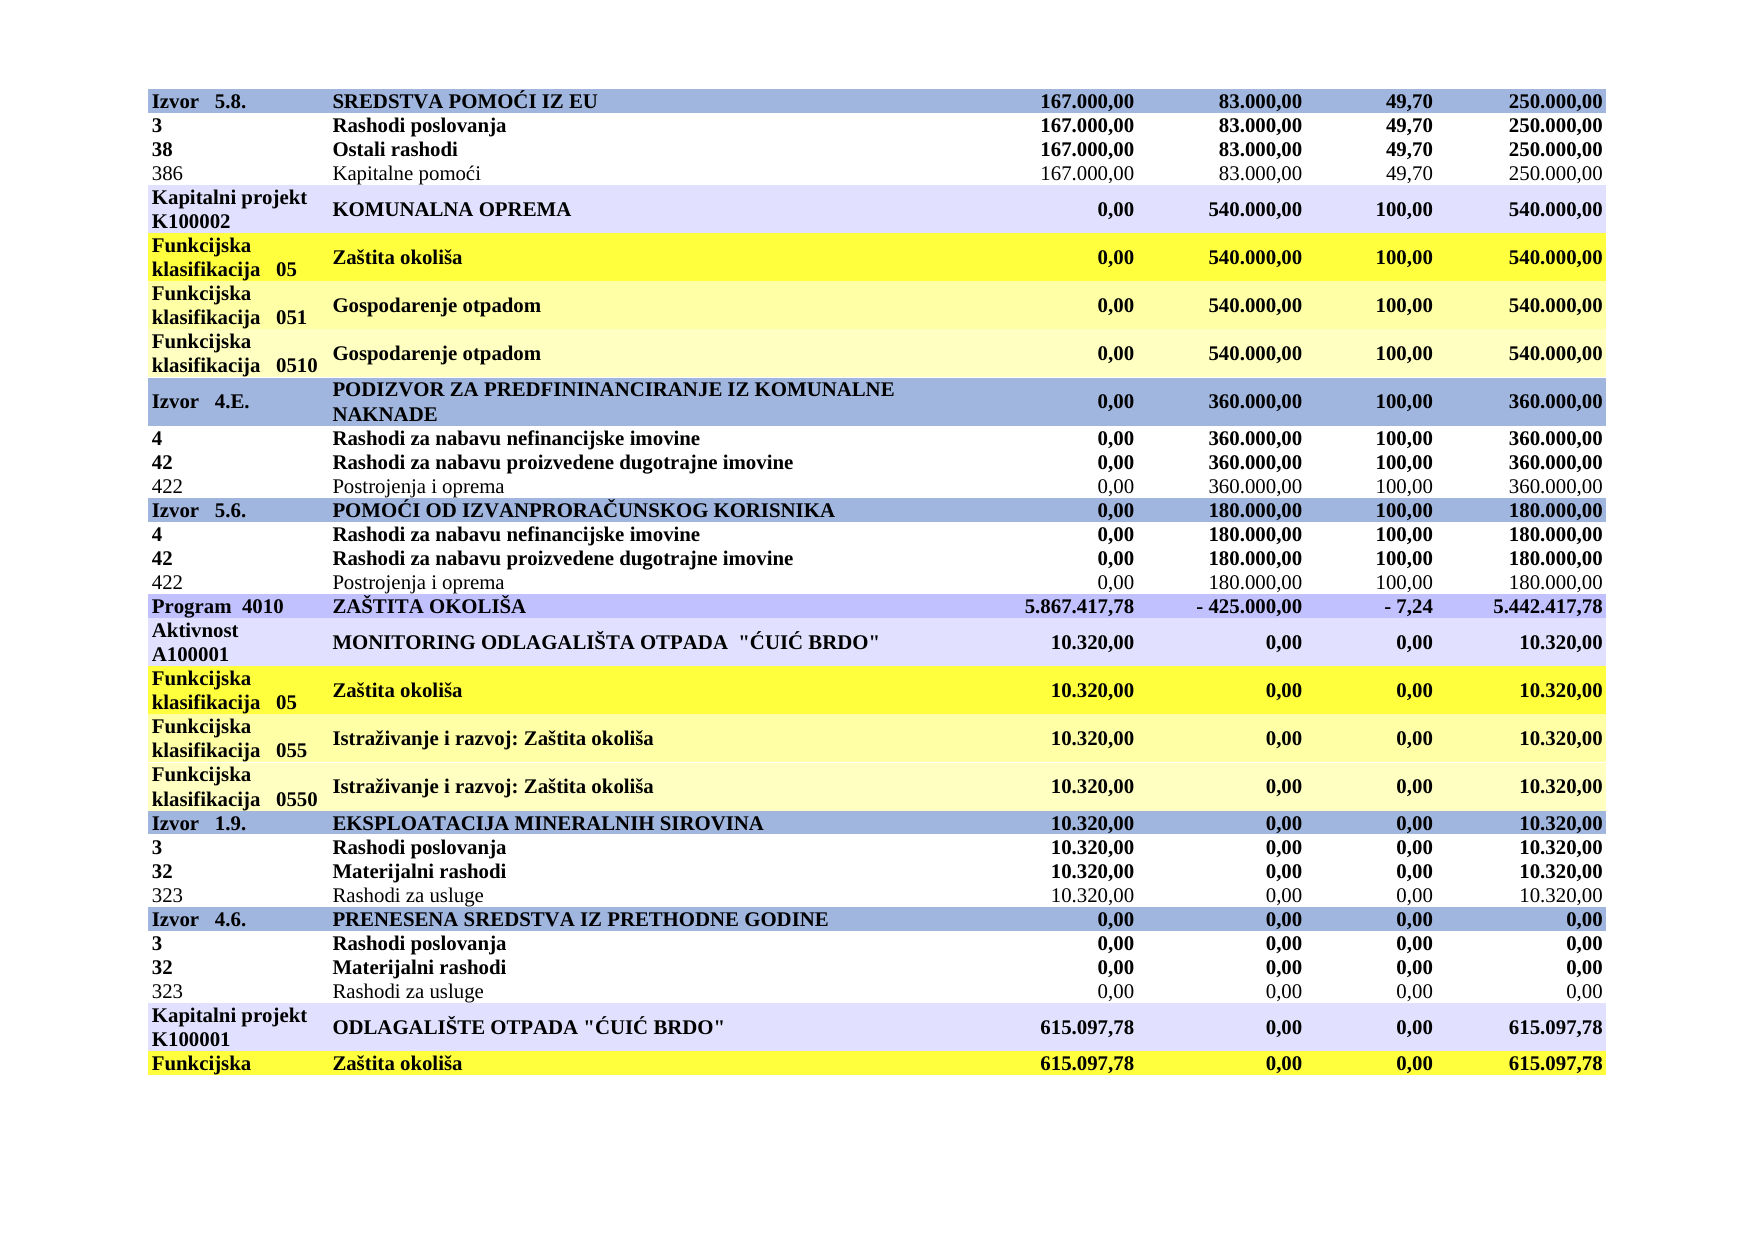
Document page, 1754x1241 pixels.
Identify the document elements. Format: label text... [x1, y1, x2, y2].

table_cell 323 [148, 883, 328, 907]
table_cell 83.000,00 [1138, 161, 1306, 185]
table_cell Gospodarenje otpadom [328, 281, 968, 329]
table_cell Izvor 5.6. [148, 498, 328, 522]
table_cell Rashodi za nabavu proizvedene dugotrajne imovine [328, 546, 968, 570]
table_cell 360.000,00 [1138, 426, 1306, 449]
table_cell 100,00 [1306, 378, 1437, 426]
table_cell 100,00 [1306, 474, 1437, 498]
table_cell Rashodi za usluge [328, 883, 968, 907]
table_cell 4 [148, 426, 328, 449]
table_cell 0,00 [1138, 763, 1306, 811]
table_cell 0,00 [1138, 907, 1306, 931]
table_cell 0,00 [968, 498, 1138, 522]
table_cell 180.000,00 [1138, 522, 1306, 546]
table_cell 180.000,00 [1437, 546, 1606, 570]
table_cell 0,00 [1306, 883, 1437, 907]
table_cell 10.320,00 [968, 811, 1138, 834]
table_cell 10.320,00 [968, 835, 1138, 859]
table_cell 360.000,00 [1437, 426, 1606, 449]
table_cell 615.097,78 [1437, 1003, 1606, 1051]
table_cell 42 [148, 450, 328, 474]
table_cell 540.000,00 [1437, 233, 1606, 281]
table_cell Rashodi za usluge [328, 979, 968, 1003]
table_cell 49,70 [1306, 89, 1437, 113]
table_cell Rashodi poslovanja [328, 113, 968, 137]
table_cell 0,00 [1437, 979, 1606, 1003]
table_cell 0,00 [1306, 811, 1437, 834]
table_cell 250.000,00 [1437, 113, 1606, 137]
table_cell 0,00 [1306, 955, 1437, 979]
table_cell Rashodi za nabavu nefinancijske imovine [328, 426, 968, 449]
table_cell 32 [148, 859, 328, 883]
table_cell 10.320,00 [1437, 883, 1606, 907]
table_cell 250.000,00 [1437, 137, 1606, 161]
table_cell PRENESENA SREDSTVA IZ PRETHODNE GODINE [328, 907, 968, 931]
table_cell Zaštita okoliša [328, 233, 968, 281]
table_cell 100,00 [1306, 498, 1437, 522]
table_cell Postrojenja i oprema [328, 474, 968, 498]
table_cell 10.320,00 [1437, 811, 1606, 834]
table_cell 323 [148, 979, 328, 1003]
table_cell Kapitalni projekt K100001 [148, 1003, 328, 1051]
table_cell 0,00 [1138, 666, 1306, 714]
table_cell 3 [148, 931, 328, 955]
table_cell 386 [148, 161, 328, 185]
table_cell Rashodi poslovanja [328, 835, 968, 859]
table_cell Rashodi za nabavu proizvedene dugotrajne imovine [328, 450, 968, 474]
table_cell 0,00 [1138, 955, 1306, 979]
table_cell 10.320,00 [968, 666, 1138, 714]
table_cell Kapitalni projekt K100002 [148, 185, 328, 233]
table_cell ZAŠTITA OKOLIŠA [328, 594, 968, 618]
table_cell 0,00 [1138, 811, 1306, 834]
table_cell 615.097,78 [968, 1051, 1138, 1075]
table_cell 0,00 [1306, 907, 1437, 931]
table_cell EKSPLOATACIJA MINERALNIH SIROVINA [328, 811, 968, 834]
table_cell Kapitalne pomoći [328, 161, 968, 185]
table_cell 360.000,00 [1138, 450, 1306, 474]
table_cell 0,00 [968, 979, 1138, 1003]
table_cell Istraživanje i razvoj: Zaštita okoliša [328, 763, 968, 811]
table_cell 10.320,00 [968, 763, 1138, 811]
table_cell 0,00 [1306, 666, 1437, 714]
table_cell 100,00 [1306, 281, 1437, 329]
table_cell 100,00 [1306, 426, 1437, 449]
table_cell 167.000,00 [968, 113, 1138, 137]
table_cell 0,00 [968, 546, 1138, 570]
table_cell 0,00 [968, 522, 1138, 546]
table_cell Funkcijska klasifikacija 0510 [148, 329, 328, 377]
table_cell 0,00 [1437, 907, 1606, 931]
table_cell 10.320,00 [1437, 835, 1606, 859]
table_cell 615.097,78 [968, 1003, 1138, 1051]
table_cell 100,00 [1306, 522, 1437, 546]
table_cell 100,00 [1306, 546, 1437, 570]
table_cell 540.000,00 [1437, 185, 1606, 233]
table_cell 5.867.417,78 [968, 594, 1138, 618]
table_cell 0,00 [1138, 835, 1306, 859]
table_cell 360.000,00 [1437, 378, 1606, 426]
table_cell 180.000,00 [1437, 498, 1606, 522]
table_cell 167.000,00 [968, 137, 1138, 161]
table_cell 0,00 [1306, 1003, 1437, 1051]
table_cell Funkcijska klasifikacija 0550 [148, 763, 328, 811]
table_cell 0,00 [968, 931, 1138, 955]
table_cell 49,70 [1306, 137, 1437, 161]
table_cell Funkcijska klasifikacija 055 [148, 714, 328, 762]
table_cell 100,00 [1306, 570, 1437, 594]
table_cell 0,00 [1138, 931, 1306, 955]
table_cell Rashodi poslovanja [328, 931, 968, 955]
table_cell Zaštita okoliša [328, 1051, 968, 1075]
table_cell 540.000,00 [1437, 281, 1606, 329]
table_cell 180.000,00 [1437, 522, 1606, 546]
table_cell 3 [148, 835, 328, 859]
table_cell 180.000,00 [1138, 498, 1306, 522]
table_cell 540.000,00 [1138, 281, 1306, 329]
table_cell 10.320,00 [968, 859, 1138, 883]
table_cell 0,00 [968, 450, 1138, 474]
table_cell Program 4010 [148, 594, 328, 618]
table_cell Izvor 4.E. [148, 378, 328, 426]
table_cell MONITORING ODLAGALIŠTA OTPADA "ĆUIĆ BRDO" [328, 618, 968, 666]
table_cell 0,00 [1138, 714, 1306, 762]
table_cell 540.000,00 [1138, 185, 1306, 233]
table_cell 0,00 [968, 233, 1138, 281]
table_cell 167.000,00 [968, 161, 1138, 185]
table_cell 0,00 [1306, 714, 1437, 762]
table_cell 0,00 [968, 570, 1138, 594]
table_cell 5.442.417,78 [1437, 594, 1606, 618]
table_cell 540.000,00 [1138, 233, 1306, 281]
table_cell 83.000,00 [1138, 113, 1306, 137]
table_cell Materijalni rashodi [328, 859, 968, 883]
table_cell 360.000,00 [1437, 474, 1606, 498]
table_cell 0,00 [968, 474, 1138, 498]
table_cell 540.000,00 [1138, 329, 1306, 377]
table_cell Izvor 1.9. [148, 811, 328, 834]
table_cell Izvor 5.8. [148, 89, 328, 113]
table_cell 3 [148, 113, 328, 137]
table_cell 10.320,00 [1437, 763, 1606, 811]
table_cell 0,00 [968, 426, 1138, 449]
table_cell 0,00 [968, 378, 1138, 426]
table_cell Aktivnost A100001 [148, 618, 328, 666]
table_cell 4 [148, 522, 328, 546]
table_cell 180.000,00 [1437, 570, 1606, 594]
table_cell 422 [148, 474, 328, 498]
table_cell 0,00 [1306, 979, 1437, 1003]
table_cell 250.000,00 [1437, 89, 1606, 113]
table_cell 49,70 [1306, 161, 1437, 185]
table_cell 10.320,00 [968, 618, 1138, 666]
table_cell Ostali rashodi [328, 137, 968, 161]
table_cell 0,00 [1306, 763, 1437, 811]
table_cell 0,00 [1306, 1051, 1437, 1075]
table_cell - 7,24 [1306, 594, 1437, 618]
table_cell 0,00 [968, 955, 1138, 979]
table_cell 360.000,00 [1437, 450, 1606, 474]
table_cell 10.320,00 [968, 883, 1138, 907]
table_cell 38 [148, 137, 328, 161]
table_cell 0,00 [1306, 618, 1437, 666]
table_cell 540.000,00 [1437, 329, 1606, 377]
table_cell 10.320,00 [1437, 714, 1606, 762]
table_cell 100,00 [1306, 329, 1437, 377]
table_cell 360.000,00 [1138, 378, 1306, 426]
table_cell 100,00 [1306, 233, 1437, 281]
table_cell 0,00 [1437, 931, 1606, 955]
table_cell 10.320,00 [1437, 859, 1606, 883]
table_cell 0,00 [1138, 883, 1306, 907]
table_cell 0,00 [1306, 859, 1437, 883]
table_cell 0,00 [1138, 1003, 1306, 1051]
table_cell ODLAGALIŠTE OTPADA "ĆUIĆ BRDO" [328, 1003, 968, 1051]
table_cell 360.000,00 [1138, 474, 1306, 498]
table_cell 180.000,00 [1138, 546, 1306, 570]
table_cell 0,00 [1306, 931, 1437, 955]
table_cell 0,00 [968, 329, 1138, 377]
table_cell Funkcijska klasifikacija 05 [148, 666, 328, 714]
table_cell PODIZVOR ZA PREDFININANCIRANJE IZ KOMUNALNE NAKNADE [328, 378, 968, 426]
table_cell 100,00 [1306, 450, 1437, 474]
table_cell Postrojenja i oprema [328, 570, 968, 594]
table_cell Rashodi za nabavu nefinancijske imovine [328, 522, 968, 546]
table_cell 0,00 [1437, 955, 1606, 979]
table_cell 250.000,00 [1437, 161, 1606, 185]
table_cell 83.000,00 [1138, 137, 1306, 161]
table_cell 100,00 [1306, 185, 1437, 233]
table_cell 0,00 [968, 281, 1138, 329]
table_cell Gospodarenje otpadom [328, 329, 968, 377]
table_cell 32 [148, 955, 328, 979]
table_cell 10.320,00 [1437, 618, 1606, 666]
table_cell Izvor 4.6. [148, 907, 328, 931]
table_cell 0,00 [1138, 979, 1306, 1003]
table_cell 180.000,00 [1138, 570, 1306, 594]
table_cell 0,00 [968, 185, 1138, 233]
table_cell POMOĆI OD IZVANPRORAČUNSKOG KORISNIKA [328, 498, 968, 522]
table_cell Istraživanje i razvoj: Zaštita okoliša [328, 714, 968, 762]
table_cell 10.320,00 [1437, 666, 1606, 714]
table_cell 0,00 [1138, 1051, 1306, 1075]
table_cell 0,00 [1306, 835, 1437, 859]
table_cell 0,00 [968, 907, 1138, 931]
table_cell 0,00 [1138, 618, 1306, 666]
table_cell Materijalni rashodi [328, 955, 968, 979]
table_cell 49,70 [1306, 113, 1437, 137]
table_cell 0,00 [1138, 859, 1306, 883]
table_cell 615.097,78 [1437, 1051, 1606, 1075]
table_cell 422 [148, 570, 328, 594]
table_cell - 425.000,00 [1138, 594, 1306, 618]
table_cell Funkcijska klasifikacija 051 [148, 281, 328, 329]
table_cell 167.000,00 [968, 89, 1138, 113]
table_cell 83.000,00 [1138, 89, 1306, 113]
table_cell Funkcijska klasifikacija 05 [148, 233, 328, 281]
table_cell Funkcijska [148, 1051, 328, 1075]
table_cell KOMUNALNA OPREMA [328, 185, 968, 233]
table_cell 42 [148, 546, 328, 570]
table_cell SREDSTVA POMOĆI IZ EU [328, 89, 968, 113]
table_cell Zaštita okoliša [328, 666, 968, 714]
table_cell 10.320,00 [968, 714, 1138, 762]
